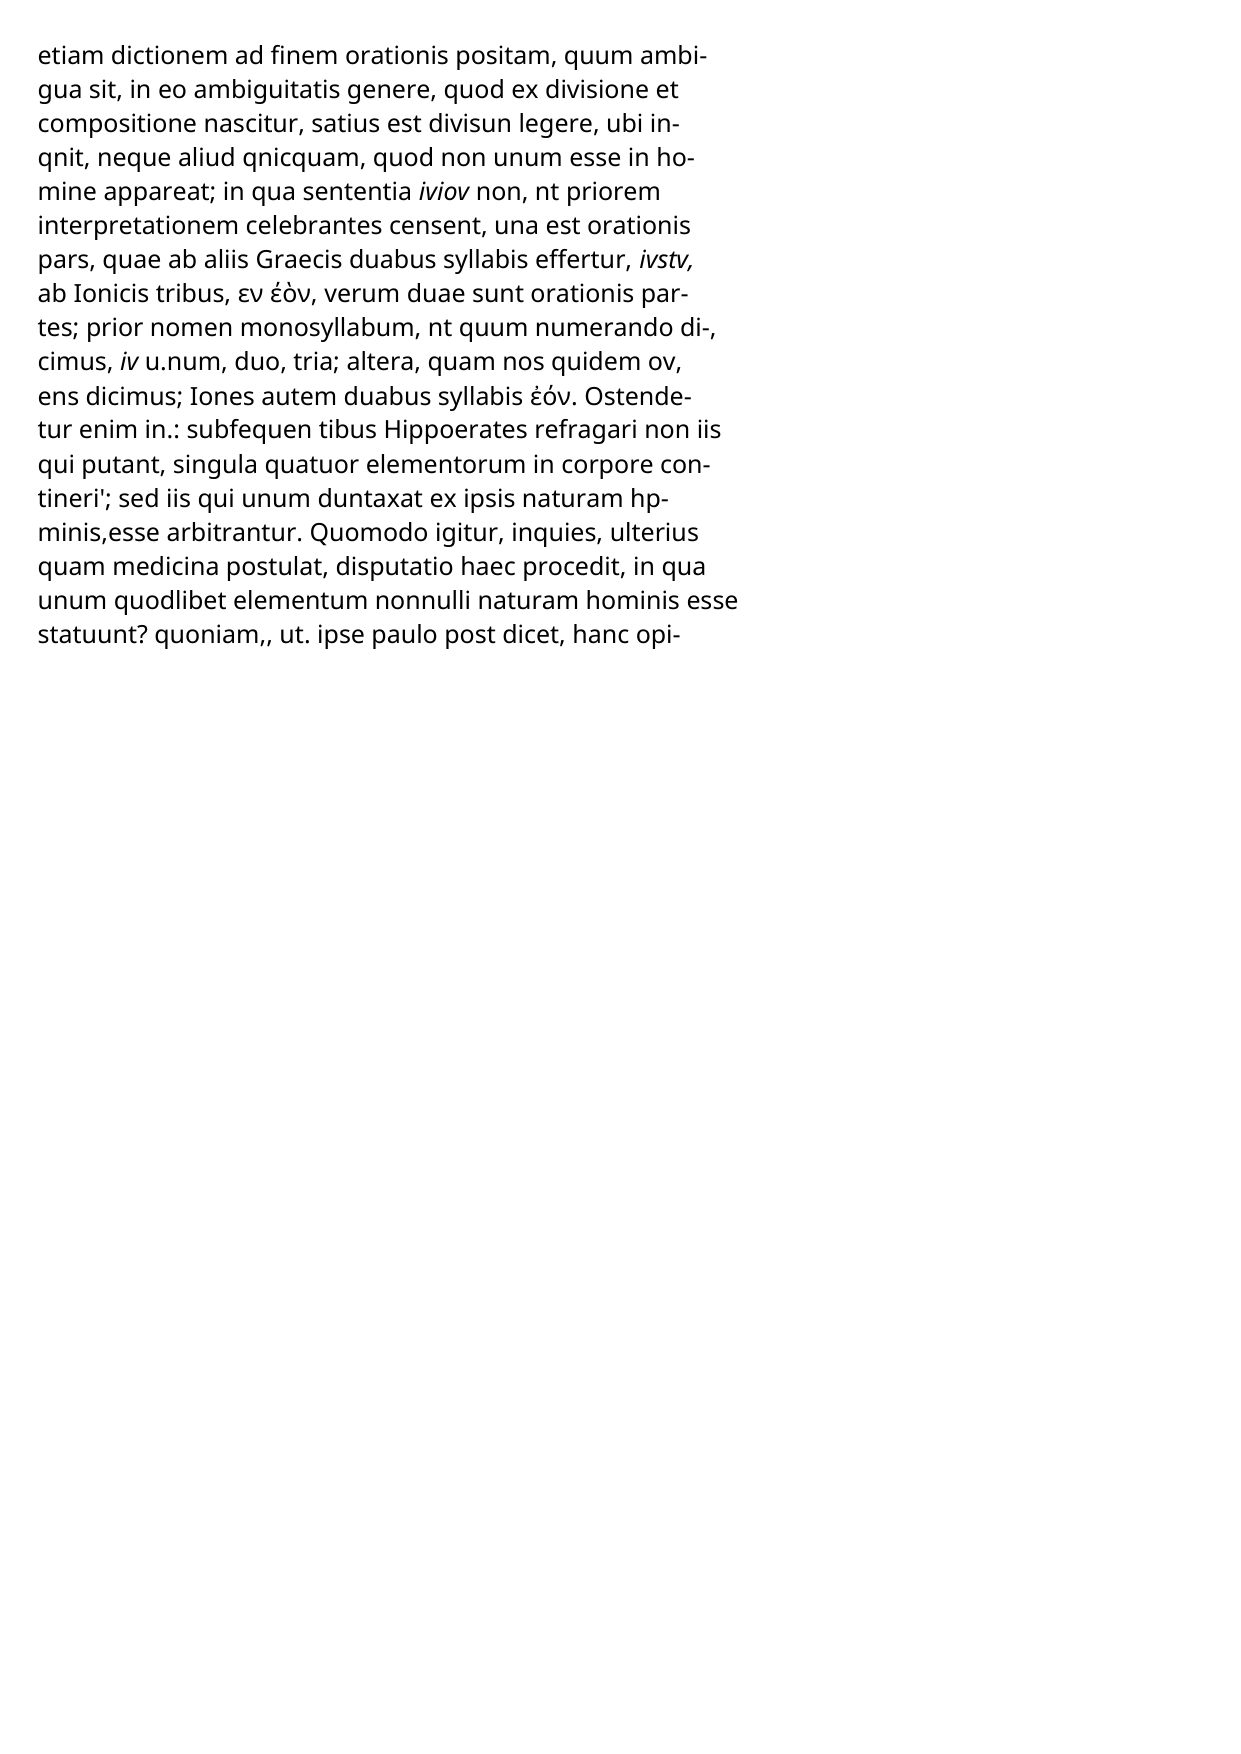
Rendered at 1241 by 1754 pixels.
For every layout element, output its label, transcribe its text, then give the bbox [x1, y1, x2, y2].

text etiam dictionem ad finem orationis positam, quum ambi- gua sit, in eo ambiguitatis genere, quod ex divisione et compositione nascitur, satius est divisun legere, ubi in- qnit, neque aliud qnicquam, quod non unum esse in ho- mine appareat; in qua sententia iviov non, nt priorem interpretationem celebrantes censent, una est orationis pars, quae ab aliis Graecis duabus syllabis effertur, ivstv, ab Ionicis tribus, εν έὸν, verum duae sunt orationis par- tes; prior nomen monosyllabum, nt quum numerando di-, cimus, iv u.num, duo, tria; altera, quam nos quidem ov, ens dicimus; Iones autem duabus syllabis ἐόν. Ostende- tur enim in.: subfequen tibus Hippoerates refragari non iis qui putant, singula quatuor elementorum in corpore con- tineri'; sed iis qui unum duntaxat ex ipsis naturam hp- minis,esse arbitrantur. Quomodo igitur, inquies, ulterius quam medicina postulat, disputatio haec procedit, in qua unum quodlibet elementum nonnulli naturam hominis esse statuunt? quoniam,, ut. ipse paulo post dicet, hanc opi- [37, 37, 1203, 651]
